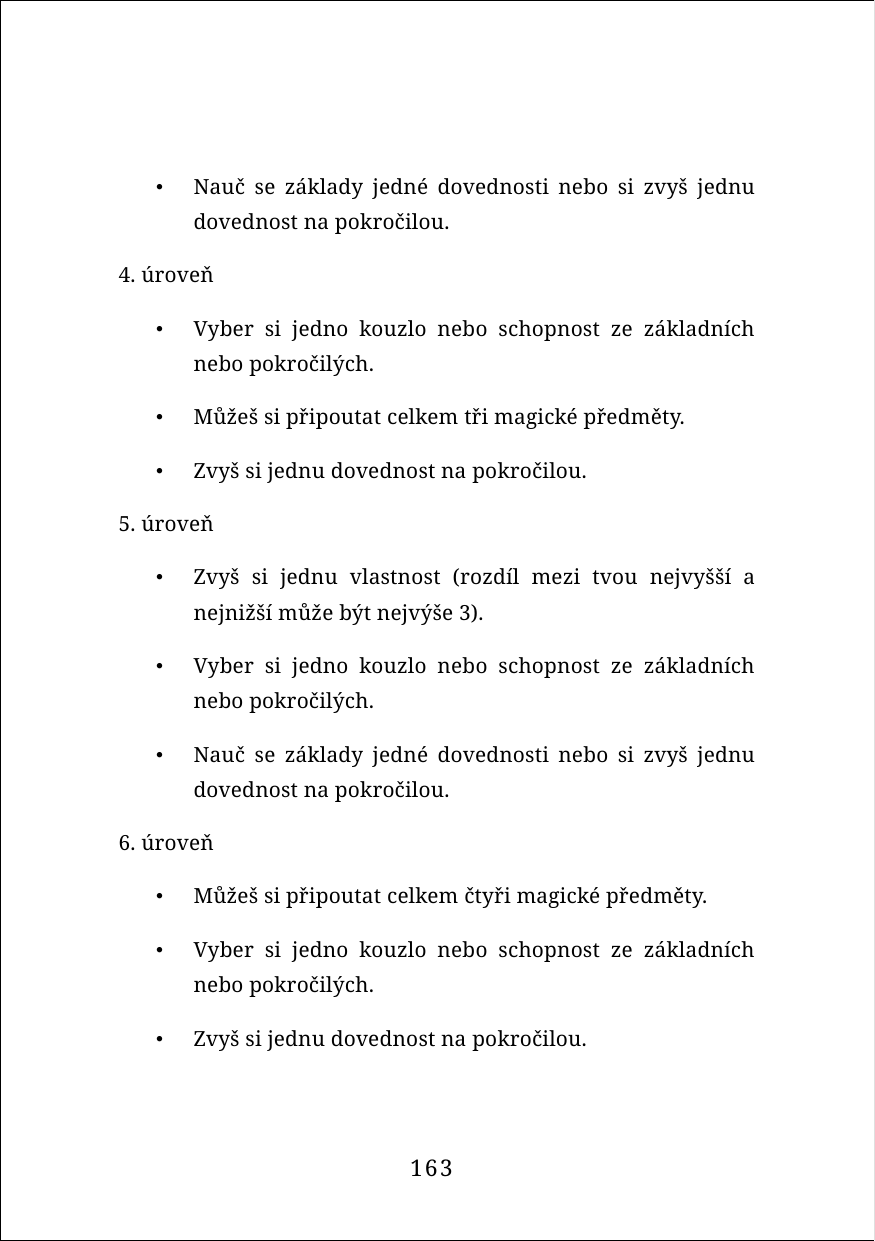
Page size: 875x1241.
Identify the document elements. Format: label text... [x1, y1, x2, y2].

text 6. úroveň [118, 828, 756, 857]
text 4. úroveň [118, 261, 756, 289]
list Vyber si jedno kouzlo nebo schopnost ze základních nebo pokročilých. [156, 314, 756, 378]
list Zvyš si jednu vlastnost (rozdíl mezi tvou nejvyšší a nejnižší může být nejvýše 3). [156, 562, 756, 626]
list Zvyš si jednu dovednost na pokročilou. [156, 1024, 756, 1052]
list Nauč se základy jedné dovednosti nebo si zvyš jednu dovednost na pokročilou. [156, 740, 756, 804]
list Vyber si jedno kouzlo nebo schopnost ze základních nebo pokročilých. [156, 935, 756, 999]
list Vyber si jedno kouzlo nebo schopnost ze základních nebo pokročilých. [156, 651, 756, 715]
list Zvyš si jednu dovednost na pokročilou. [156, 456, 756, 484]
text 5. úroveň [118, 509, 756, 537]
list Můžeš si připoutat celkem tři magické předměty. [156, 402, 756, 431]
list Můžeš si připoutat celkem čtyři magické předměty. [156, 882, 756, 910]
list Nauč se základy jedné dovednosti nebo si zvyš jednu dovednost na pokročilou. [156, 172, 756, 236]
